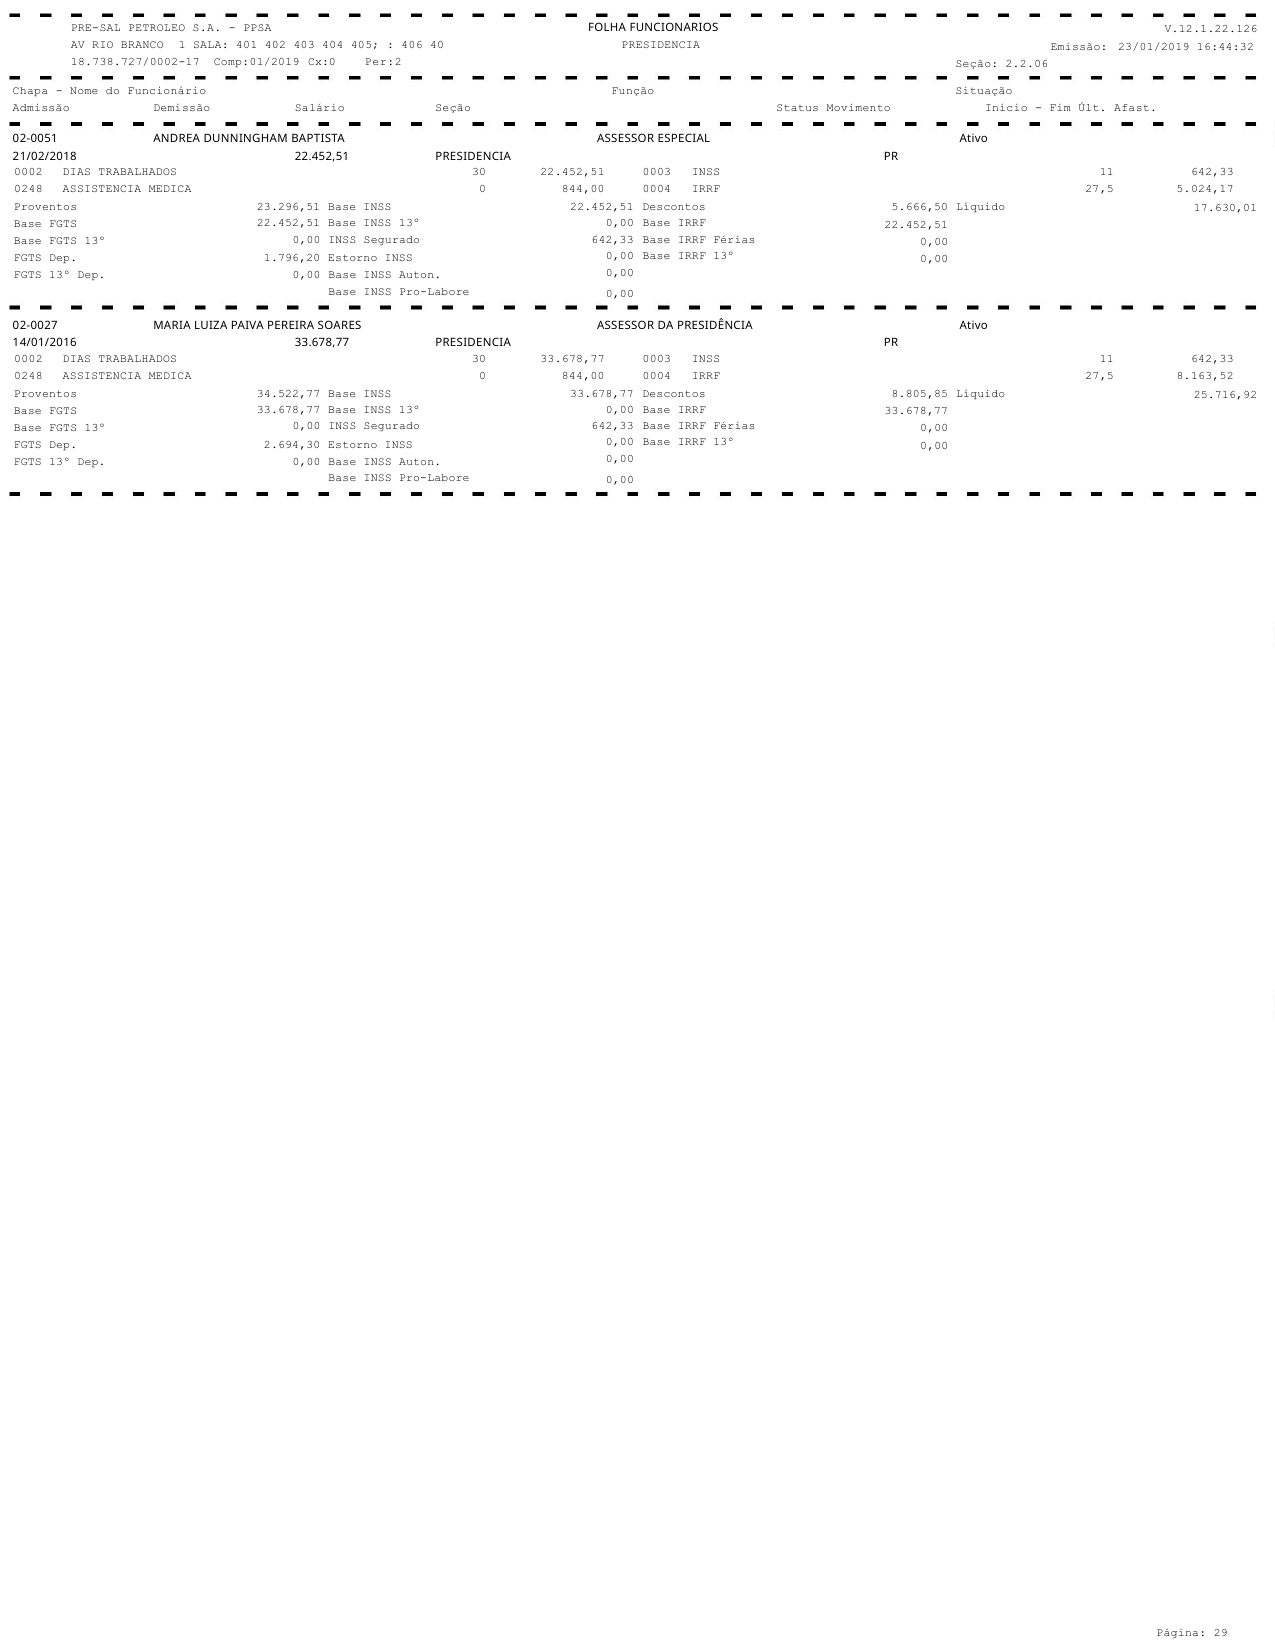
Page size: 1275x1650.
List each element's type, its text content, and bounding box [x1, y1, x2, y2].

text 8.805,85 Líquido [891, 386, 1024, 400]
text 30 [472, 164, 503, 178]
text 17.630,01 [1193, 201, 1275, 214]
text Base FGTS 13º [13, 421, 123, 434]
text 33.678,77 Descontos [570, 386, 782, 400]
text 0,00 [606, 473, 651, 486]
text IRRF [692, 368, 738, 382]
picture [0, 0, 1275, 1650]
text 0 [14, 351, 21, 365]
text 002 [21, 351, 60, 365]
text 0,00 Base IRRF 13º [606, 435, 782, 448]
text 0,00 Base INSS Auton. [292, 455, 496, 468]
text FGTS Dep. [13, 438, 123, 451]
text 0,00 Base IRRF [606, 403, 782, 416]
text 844,00 [562, 182, 622, 195]
text 11 [1099, 351, 1131, 365]
text 33.678,77 [884, 403, 1024, 417]
text Status Movimento [776, 101, 908, 114]
text Seção: 2.2.06 [955, 56, 1066, 70]
text FGTS Dep. [13, 251, 123, 264]
text 5.666,50 Líquido [891, 200, 1023, 213]
text 248 [21, 368, 60, 382]
text FOLHA FUNCIONARIOS [588, 20, 737, 34]
text 642,33 Base IRRF Férias [591, 419, 782, 432]
text 0 [12, 319, 19, 332]
text 22.452,51 [884, 218, 966, 231]
text 2-0051 [19, 132, 80, 146]
text 5.024,17 [1176, 182, 1251, 195]
text 0 [14, 182, 21, 195]
text 002 [21, 164, 60, 178]
text 0 [479, 368, 503, 382]
text INSS [692, 351, 738, 365]
text Ativo [959, 319, 1012, 332]
text 1 [71, 54, 78, 68]
text 30 [472, 351, 503, 365]
text V.12.1.22.126 [1164, 22, 1275, 35]
text Base INSS Pro-Labore [328, 471, 496, 484]
text DIAS TRABALHADOS [62, 351, 195, 365]
text 0,00 [920, 439, 966, 452]
text 33.678,77 [540, 351, 622, 365]
text Admissão Demissão [12, 101, 236, 114]
text 2 [12, 149, 19, 163]
text 0,00 [920, 252, 966, 265]
text MARIA LUIZA PAIVA PEREIRA SOARES [153, 319, 408, 332]
text ASSISTENCIA MEDICA [62, 368, 211, 382]
text ASSISTENCIA MEDICA [62, 182, 211, 195]
text 11 [1099, 164, 1131, 178]
text Base FGTS [13, 217, 95, 230]
text 8.163,52 [1176, 368, 1251, 382]
text 0,00 Base IRRF [606, 216, 782, 229]
text ANDREA DUNNINGHAM BAPTISTA [153, 132, 384, 146]
text PR [883, 336, 915, 349]
text 0003 [642, 164, 688, 178]
text 0,00 [606, 452, 782, 466]
text 0 [14, 368, 21, 382]
text Emissão: [1050, 39, 1118, 53]
text 22.452,51 Descontos [570, 200, 782, 213]
text 0,00 INSS Segurado [292, 232, 445, 246]
text 0 [14, 164, 21, 178]
text 22.452,51 Base INSS 13º [257, 216, 445, 229]
text 4/01/2016 [19, 336, 101, 349]
text 23.296,51 Base INSS [257, 200, 445, 213]
text 22.452,51 [540, 164, 622, 178]
text Proventos [13, 200, 95, 213]
text 642,33 [1191, 164, 1251, 178]
text Base FGTS [13, 403, 95, 417]
text 0,00 [920, 421, 1024, 434]
text 0,00 INSS Segurado [292, 419, 445, 432]
text 0 [12, 132, 19, 146]
text 27,5 [1085, 368, 1131, 382]
text AV RIO BRANCO 1 SALA: 401 402 403 404 405; : 406 40 [71, 37, 469, 51]
text Função [611, 84, 672, 97]
text Base INSS Pro-Labore [328, 284, 496, 298]
text 1/02/2018 [19, 149, 101, 163]
text 0,00 [920, 235, 966, 248]
text 248 [21, 182, 60, 195]
text 22.452,51 [294, 149, 384, 163]
text 2-0027 [19, 319, 80, 332]
text 27,5 [1085, 182, 1131, 195]
text ASSESSOR ESPECIAL [597, 132, 737, 146]
text ASSESSOR DA PRESIDÊNCIA [597, 319, 787, 332]
text Base FGTS 13º [13, 234, 123, 247]
text 0 [479, 182, 503, 195]
text Página: 29 [1156, 1626, 1244, 1639]
text PRESIDENCIA [621, 37, 717, 51]
text 0,00 [606, 266, 782, 279]
text 0004 [642, 182, 688, 195]
text INSS [692, 164, 738, 178]
text FGTS 13º Dep. [13, 268, 123, 282]
text FGTS 13º Dep. [13, 455, 123, 468]
text 0004 [642, 368, 688, 382]
text 0,00 Base IRRF 13º [606, 248, 782, 262]
text Seção [435, 101, 488, 114]
text Proventos [13, 386, 95, 400]
text 2.694,30 Estorno INSS [264, 438, 436, 451]
text 23/01/2019 16:44:32 [1118, 39, 1275, 53]
text PRESIDENCIA [435, 336, 531, 349]
text PRE-SAL PETROLEO S.A. - PPSA [71, 20, 297, 34]
text Início - Fim Últ. Afast. [985, 101, 1182, 114]
text 642,33 Base IRRF Férias [591, 232, 782, 246]
text 33.678,77 Base INSS 13º [257, 403, 445, 416]
text 642,33 [1191, 351, 1251, 365]
text 34.522,77 Base INSS [257, 386, 445, 400]
text Ativo [959, 132, 1012, 146]
text 0,00 Base INSS Auton. [292, 268, 496, 282]
text 844,00 [562, 368, 622, 382]
text 0,00 [606, 286, 651, 300]
text PR [883, 149, 915, 163]
text 25.716,92 [1193, 387, 1275, 401]
text DIAS TRABALHADOS [62, 164, 211, 178]
text 1 [12, 336, 19, 349]
text Per:2 [364, 54, 419, 68]
text 0003 [642, 351, 688, 365]
text Salário [294, 101, 362, 114]
text IRRF [692, 182, 738, 195]
text Chapa - Nome do Funcionário [12, 84, 236, 97]
text 33.678,77 [294, 336, 376, 349]
text PRESIDENCIA [435, 149, 531, 163]
text 8.738.727/0002-17 Comp:01/2019 Cx:0 [78, 54, 361, 68]
text 1.796,20 Estorno INSS [264, 251, 436, 264]
text Situação [955, 84, 1066, 97]
